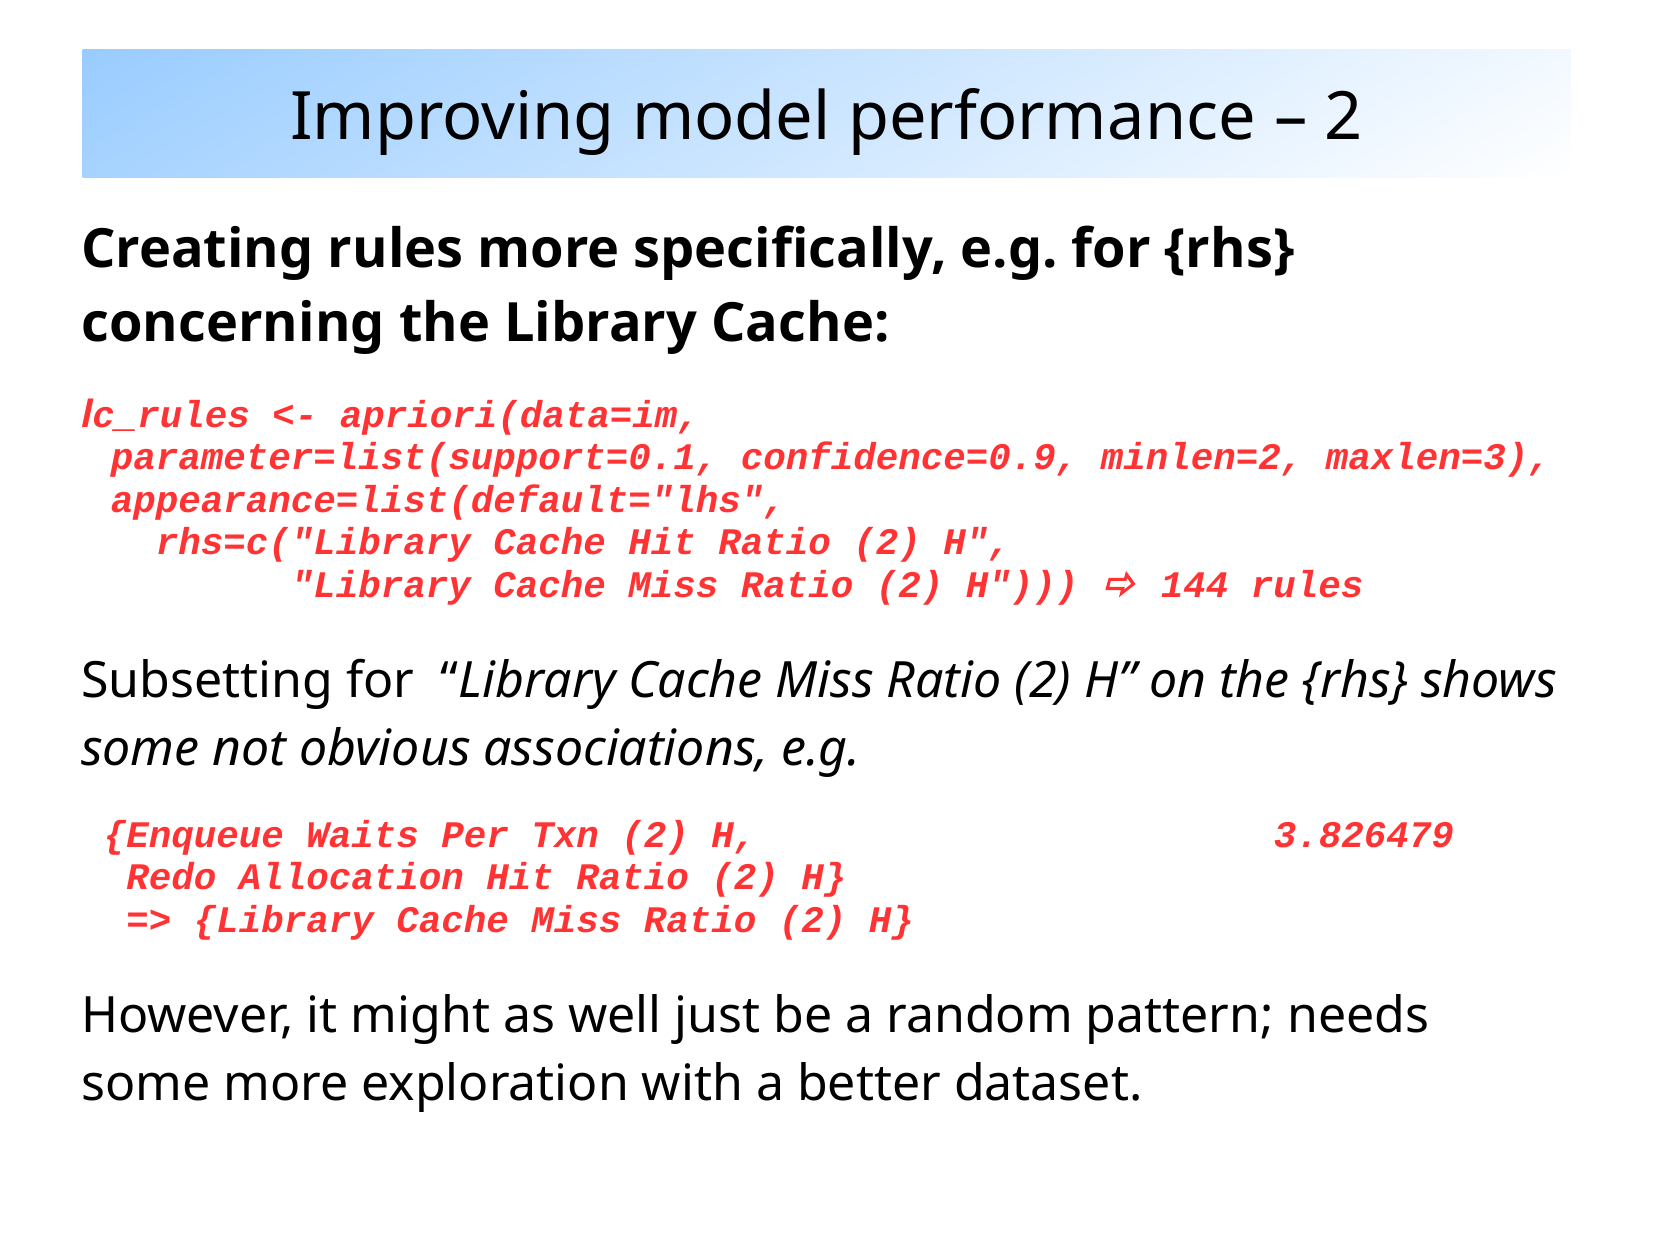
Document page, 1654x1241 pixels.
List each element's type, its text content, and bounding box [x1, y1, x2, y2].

list Creating rules more specifically, e.g. for {rhs} concerning the Library Cache: lc_rules <- apriori(data=im, parameter=list(support=0.1, confidence=0.9, minlen=2, maxlen=3), appearance=list(default="lhs", rhs=c("Library Cache Hit Ratio (2) H", "Library Cache Miss Ratio (2) H")))  144 rules Subsetting for “Library Cache Miss Ratio (2) H” on the {rhs} shows some not obvious associations, e.g. {Enqueue Waits Per Txn (2) H, 3.826479 Redo Allocation Hit Ratio (2) H} => {Library Cache Miss Ratio (2) H} However, it might as well just be a random pattern; needs some more exploration with a better dataset. [81, 209, 1570, 1134]
list [82, 366, 1571, 1134]
title Improving model performance – 2 [82, 49, 1571, 178]
